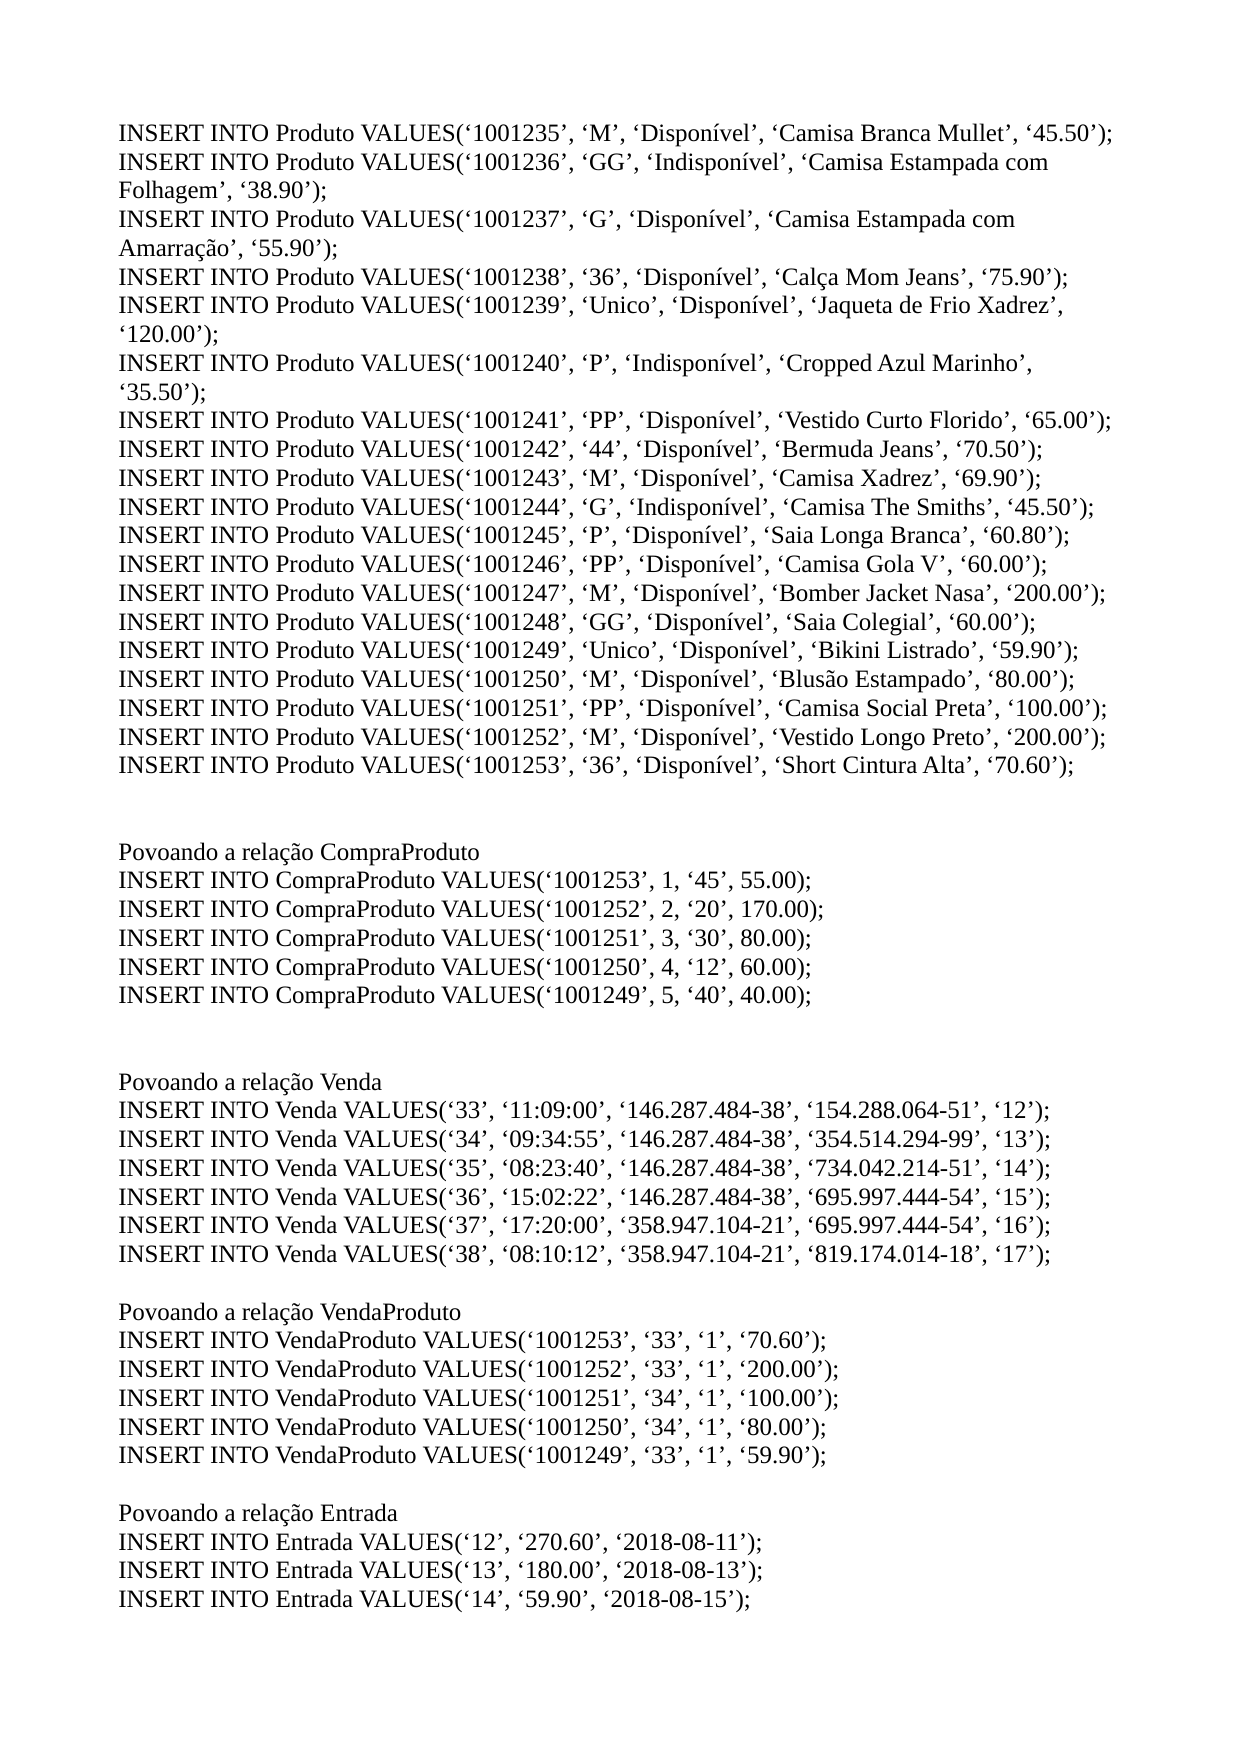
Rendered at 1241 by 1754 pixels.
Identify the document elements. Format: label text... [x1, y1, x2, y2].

text INSERT INTO VendaProduto VALUES(‘1001251’, ‘34’, ‘1’, ‘100.00’); [118, 1383, 1122, 1412]
text INSERT INTO Entrada VALUES(‘14’, ‘59.90’, ‘2018-08-15’); [118, 1584, 1122, 1613]
text INSERT INTO Produto VALUES(‘1001240’, ‘P’, ‘Indisponível’, ‘Cropped Azul Marinho’, ‘35.50’); [118, 348, 1122, 406]
text INSERT INTO Venda VALUES(‘38’, ‘08:10:12’, ‘358.947.104-21’, ‘819.174.014-18’, ‘17’); [118, 1239, 1122, 1268]
text INSERT INTO Produto VALUES(‘1001248’, ‘GG’, ‘Disponível’, ‘Saia Colegial’, ‘60.00’); [118, 607, 1122, 636]
text INSERT INTO Entrada VALUES(‘13’, ‘180.00’, ‘2018-08-13’); [118, 1556, 1122, 1584]
text INSERT INTO Produto VALUES(‘1001236’, ‘GG’, ‘Indisponível’, ‘Camisa Estampada com Folhagem’, ‘38.90’); [118, 147, 1122, 204]
text INSERT INTO Produto VALUES(‘1001246’, ‘PP’, ‘Disponível’, ‘Camisa Gola V’, ‘60.00’); [118, 549, 1122, 578]
text INSERT INTO VendaProduto VALUES(‘1001253’, ‘33’, ‘1’, ‘70.60’); [118, 1326, 1122, 1354]
text INSERT INTO Produto VALUES(‘1001249’, ‘Unico’, ‘Disponível’, ‘Bikini Listrado’, ‘59.90’); [118, 636, 1122, 664]
text INSERT INTO Produto VALUES(‘1001247’, ‘M’, ‘Disponível’, ‘Bomber Jacket Nasa’, ‘200.00’); [118, 578, 1122, 607]
text Povoando a relação Venda [118, 1067, 1122, 1096]
text INSERT INTO Produto VALUES(‘1001251’, ‘PP’, ‘Disponível’, ‘Camisa Social Preta’, ‘100.00’); [118, 693, 1122, 722]
text INSERT INTO VendaProduto VALUES(‘1001252’, ‘33’, ‘1’, ‘200.00’); [118, 1354, 1122, 1383]
text INSERT INTO Produto VALUES(‘1001235’, ‘M’, ‘Disponível’, ‘Camisa Branca Mullet’, ‘45.50’); [118, 118, 1122, 147]
text INSERT INTO VendaProduto VALUES(‘1001249’, ‘33’, ‘1’, ‘59.90’); [118, 1441, 1122, 1469]
text INSERT INTO Produto VALUES(‘1001237’, ‘G’, ‘Disponível’, ‘Camisa Estampada com Amarração’, ‘55.90’); [118, 204, 1122, 262]
text Povoando a relação VendaProduto [118, 1297, 1122, 1326]
text INSERT INTO Venda VALUES(‘35’, ‘08:23:40’, ‘146.287.484-38’, ‘734.042.214-51’, ‘14’); [118, 1153, 1122, 1182]
text INSERT INTO Venda VALUES(‘37’, ‘17:20:00’, ‘358.947.104-21’, ‘695.997.444-54’, ‘16’); [118, 1211, 1122, 1239]
text INSERT INTO Produto VALUES(‘1001242’, ‘44’, ‘Disponível’, ‘Bermuda Jeans’, ‘70.50’); [118, 434, 1122, 463]
text INSERT INTO Produto VALUES(‘1001244’, ‘G’, ‘Indisponível’, ‘Camisa The Smiths’, ‘45.50’); [118, 492, 1122, 521]
text INSERT INTO CompraProduto VALUES(‘1001249’, 5, ‘40’, 40.00); [118, 981, 1122, 1009]
text INSERT INTO Entrada VALUES(‘12’, ‘270.60’, ‘2018-08-11’); [118, 1527, 1122, 1556]
text INSERT INTO VendaProduto VALUES(‘1001250’, ‘34’, ‘1’, ‘80.00’); [118, 1412, 1122, 1441]
text INSERT INTO CompraProduto VALUES(‘1001250’, 4, ‘12’, 60.00); [118, 952, 1122, 981]
text INSERT INTO Produto VALUES(‘1001238’, ‘36’, ‘Disponível’, ‘Calça Mom Jeans’, ‘75.90’); [118, 262, 1122, 291]
text INSERT INTO Produto VALUES(‘1001253’, ‘36’, ‘Disponível’, ‘Short Cintura Alta’, ‘70.60’); [118, 751, 1122, 779]
text Povoando a relação CompraProduto [118, 837, 1122, 866]
text INSERT INTO Produto VALUES(‘1001243’, ‘M’, ‘Disponível’, ‘Camisa Xadrez’, ‘69.90’); [118, 463, 1122, 492]
text INSERT INTO Produto VALUES(‘1001241’, ‘PP’, ‘Disponível’, ‘Vestido Curto Florido’, ‘65.00’); [118, 406, 1122, 434]
text INSERT INTO Produto VALUES(‘1001252’, ‘M’, ‘Disponível’, ‘Vestido Longo Preto’, ‘200.00’); [118, 722, 1122, 751]
text INSERT INTO Produto VALUES(‘1001245’, ‘P’, ‘Disponível’, ‘Saia Longa Branca’, ‘60.80’); [118, 521, 1122, 549]
text INSERT INTO Venda VALUES(‘33’, ‘11:09:00’, ‘146.287.484-38’, ‘154.288.064-51’, ‘12’); [118, 1096, 1122, 1124]
text INSERT INTO Venda VALUES(‘34’, ‘09:34:55’, ‘146.287.484-38’, ‘354.514.294-99’, ‘13’); [118, 1124, 1122, 1153]
text INSERT INTO Produto VALUES(‘1001250’, ‘M’, ‘Disponível’, ‘Blusão Estampado’, ‘80.00’); [118, 664, 1122, 693]
text INSERT INTO CompraProduto VALUES(‘1001252’, 2, ‘20’, 170.00); [118, 894, 1122, 923]
text Povoando a relação Entrada [118, 1498, 1122, 1527]
text INSERT INTO Produto VALUES(‘1001239’, ‘Unico’, ‘Disponível’, ‘Jaqueta de Frio Xadrez’, ‘120.00’); [118, 291, 1122, 348]
text INSERT INTO Venda VALUES(‘36’, ‘15:02:22’, ‘146.287.484-38’, ‘695.997.444-54’, ‘15’); [118, 1182, 1122, 1211]
text INSERT INTO CompraProduto VALUES(‘1001251’, 3, ‘30’, 80.00); [118, 923, 1122, 952]
text INSERT INTO CompraProduto VALUES(‘1001253’, 1, ‘45’, 55.00); [118, 866, 1122, 894]
